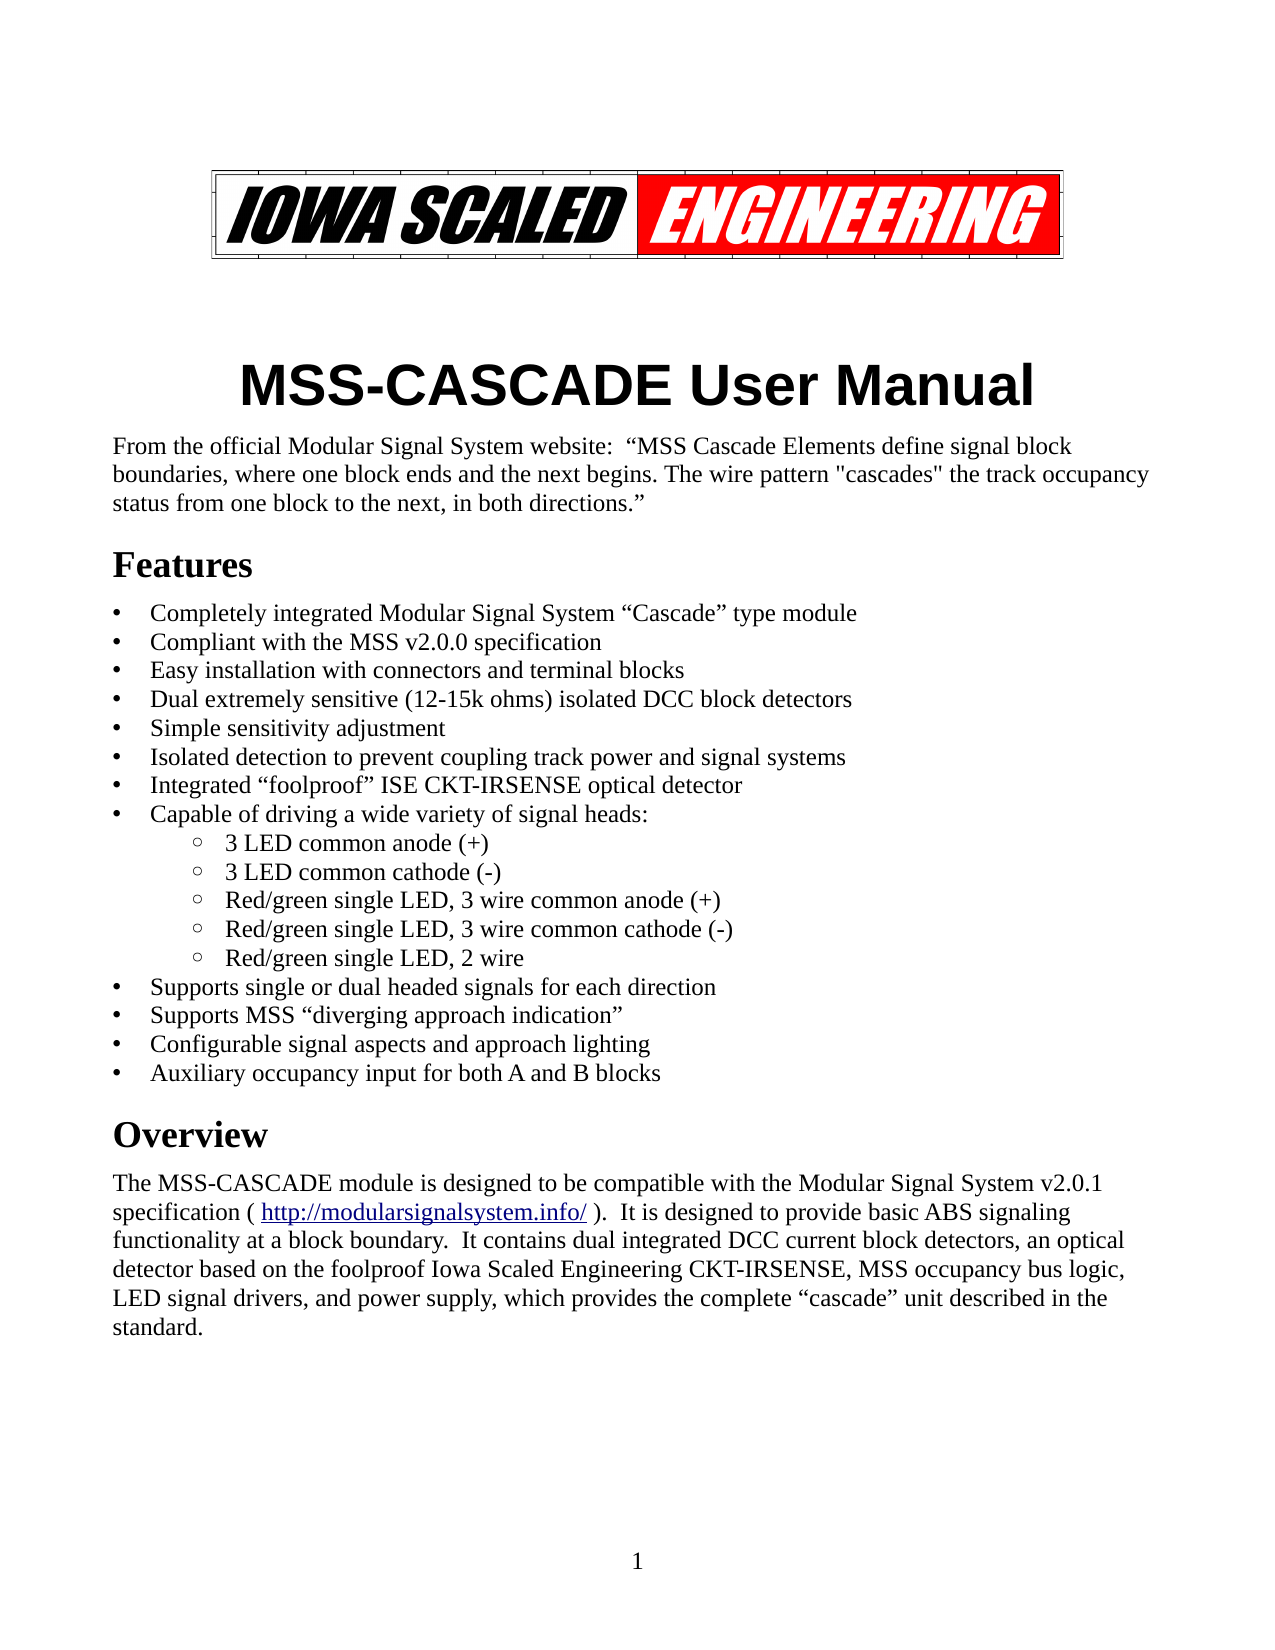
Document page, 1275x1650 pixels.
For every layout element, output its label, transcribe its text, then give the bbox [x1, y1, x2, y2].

list Red/green single LED, 3 wire common cathode (-) [187, 914, 1162, 943]
text The MSS-CASCADE module is designed to be compatible with the Modular Signal System v2.0.1 specification ( http://modularsignalsystem.info/ ). It is designed to provide basic ABS signaling functionality at a block boundary. It contains dual integrated DCC current block detectors, an optical detector based on the foolproof Iowa Scaled Engineering CKT-IRSENSE, MSS occupancy bus logic, LED signal drivers, and power supply, which provides the complete “cascade” unit described in the standard. [112, 1168, 1162, 1341]
text From the official Modular Signal System website: “MSS Cascade Elements define signal block boundaries, where one block ends and the next begins. The wire pattern "cascades" the track occupancy status from one block to the next, in both directions.” [112, 431, 1162, 517]
list Supports single or dual headed signals for each direction [112, 972, 1162, 1001]
list Compliant with the MSS v2.0.0 specification [112, 627, 1162, 656]
list Dual extremely sensitive (12-15k ohms) isolated DCC block detectors [112, 684, 1162, 713]
list Supports MSS “diverging approach indication” [112, 1001, 1162, 1029]
list Auxiliary occupancy input for both A and B blocks [112, 1058, 1162, 1087]
list Configurable signal aspects and approach lighting [112, 1029, 1162, 1058]
list 3 LED common cathode (-) [187, 857, 1162, 886]
list Completely integrated Modular Signal System “Cascade” type module [112, 598, 1162, 627]
list Capable of driving a wide variety of signal heads: [112, 799, 1162, 828]
list Integrated “foolproof” ISE CKT-IRSENSE optical detector [112, 771, 1162, 799]
title MSS-CASCADE User Manual [112, 351, 1162, 418]
subtitle Overview [112, 1112, 1162, 1156]
list Red/green single LED, 2 wire [187, 943, 1162, 972]
subtitle Features [112, 542, 1162, 586]
list Red/green single LED, 3 wire common anode (+) [187, 886, 1162, 914]
list 3 LED common anode (+) [187, 828, 1162, 857]
list Easy installation with connectors and terminal blocks [112, 656, 1162, 684]
picture [211, 170, 1064, 259]
list Isolated detection to prevent coupling track power and signal systems [112, 742, 1162, 771]
list Simple sensitivity adjustment [112, 713, 1162, 742]
